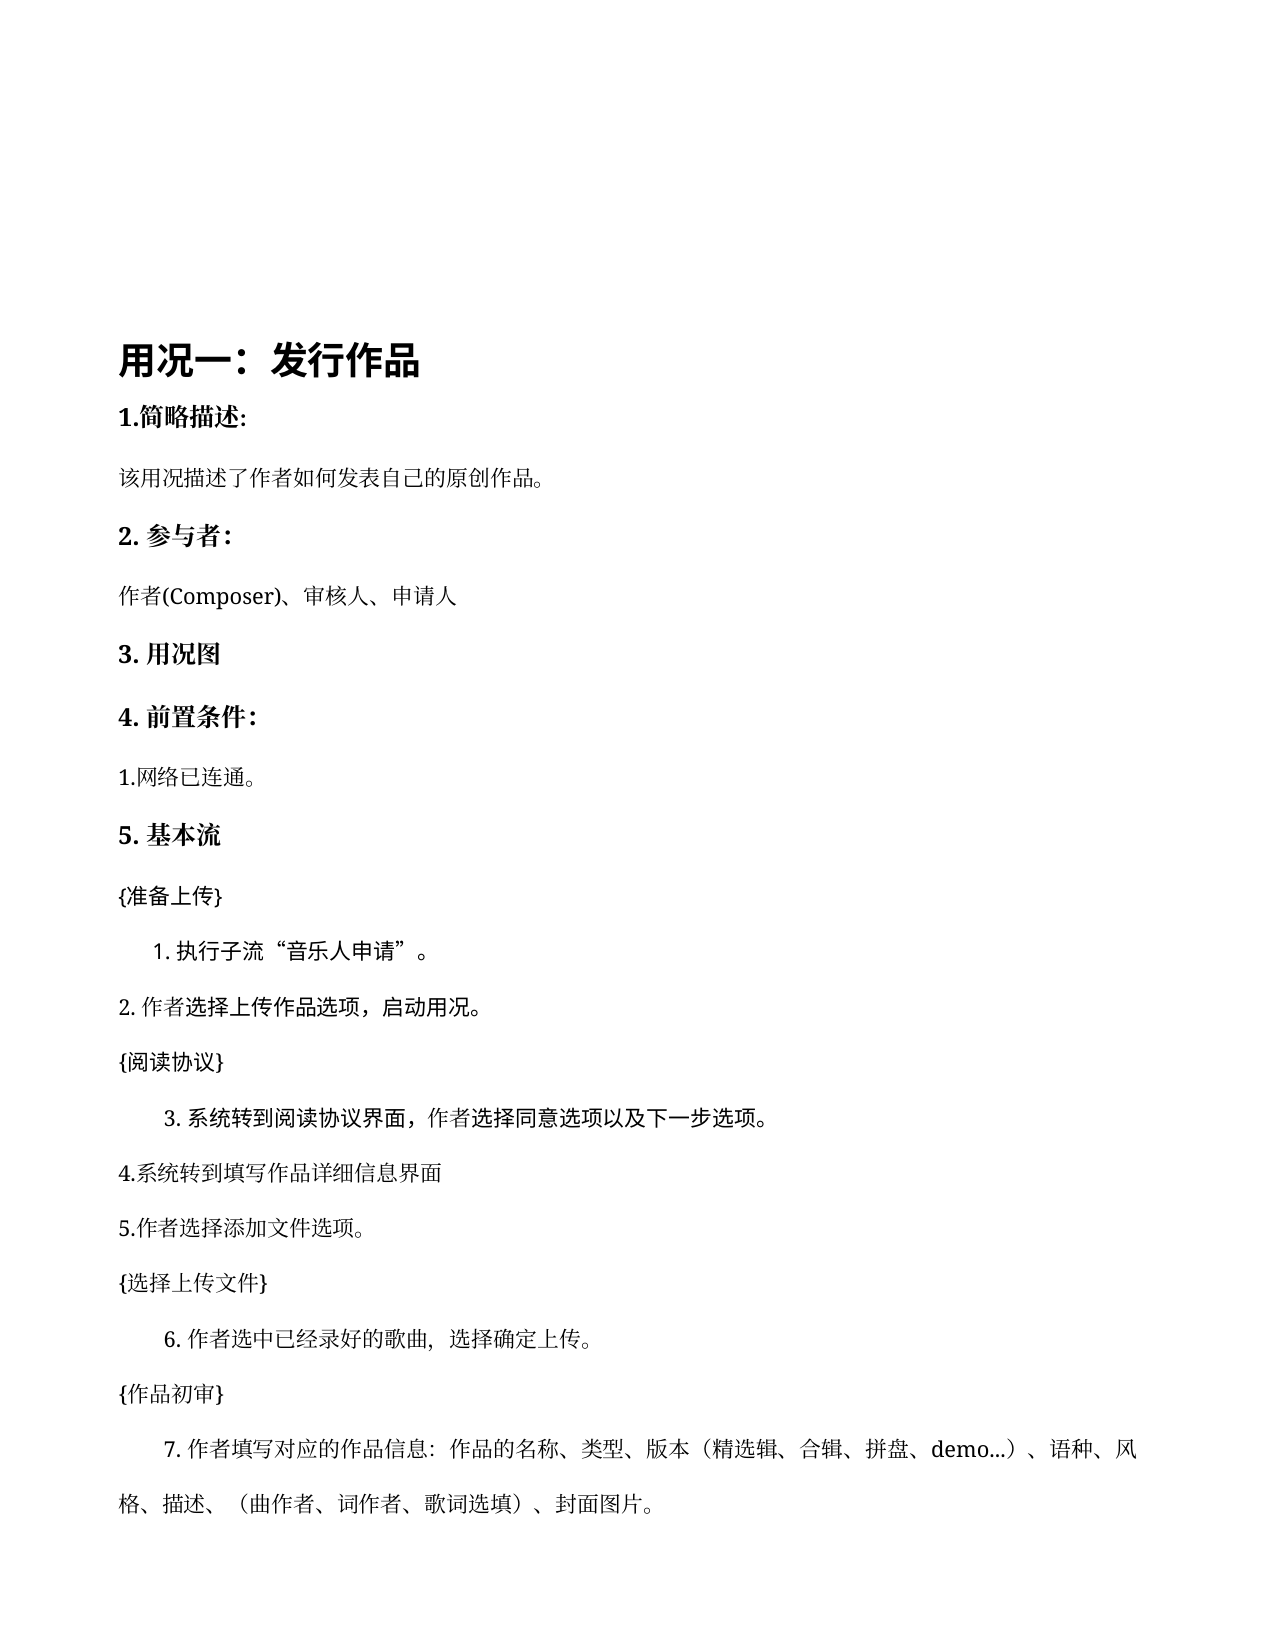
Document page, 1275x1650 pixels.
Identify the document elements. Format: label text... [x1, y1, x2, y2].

text 3. 用况图 [118, 634, 1157, 670]
text 7. 作者填写对应的作品信息：作品的名称、类型、版本（精选辑、合辑、拼盘、demo...）、语种、风格、描述、（曲作者、词作者、歌词选填）、封面图片。 [118, 1432, 1157, 1519]
text 3. 系统转到阅读协议界面，作者选择同意选项以及下一步选项。 [118, 1101, 1157, 1132]
text 作者(Composer)、审核人、申请人 [118, 579, 1157, 611]
text 1.简略描述: [118, 398, 1157, 434]
text 5. 基本流 [118, 816, 1157, 852]
text 4. 前置条件： [118, 697, 1157, 733]
text 6. 作者选中已经录好的歌曲，选择确定上传。 [118, 1322, 1157, 1353]
text {阅读协议} [118, 1045, 1157, 1077]
text 2. 参与者： [118, 516, 1157, 552]
text 4.系统转到填写作品详细信息界面 [118, 1156, 1157, 1188]
text 1. 执行子流“音乐人申请”。 [118, 934, 1157, 966]
subtitle 用况一：发行作品 [118, 331, 1157, 386]
text 5.作者选择添加文件选项。 [118, 1211, 1157, 1243]
text {作品初审} [118, 1377, 1157, 1409]
text {选择上传文件} [118, 1267, 1157, 1298]
text 该用况描述了作者如何发表自己的原创作品。 [118, 461, 1157, 493]
text 1.网络已连通。 [118, 760, 1157, 792]
text 2. 作者选择上传作品选项，启动用况。 [118, 990, 1157, 1021]
text {准备上传} [118, 879, 1157, 910]
